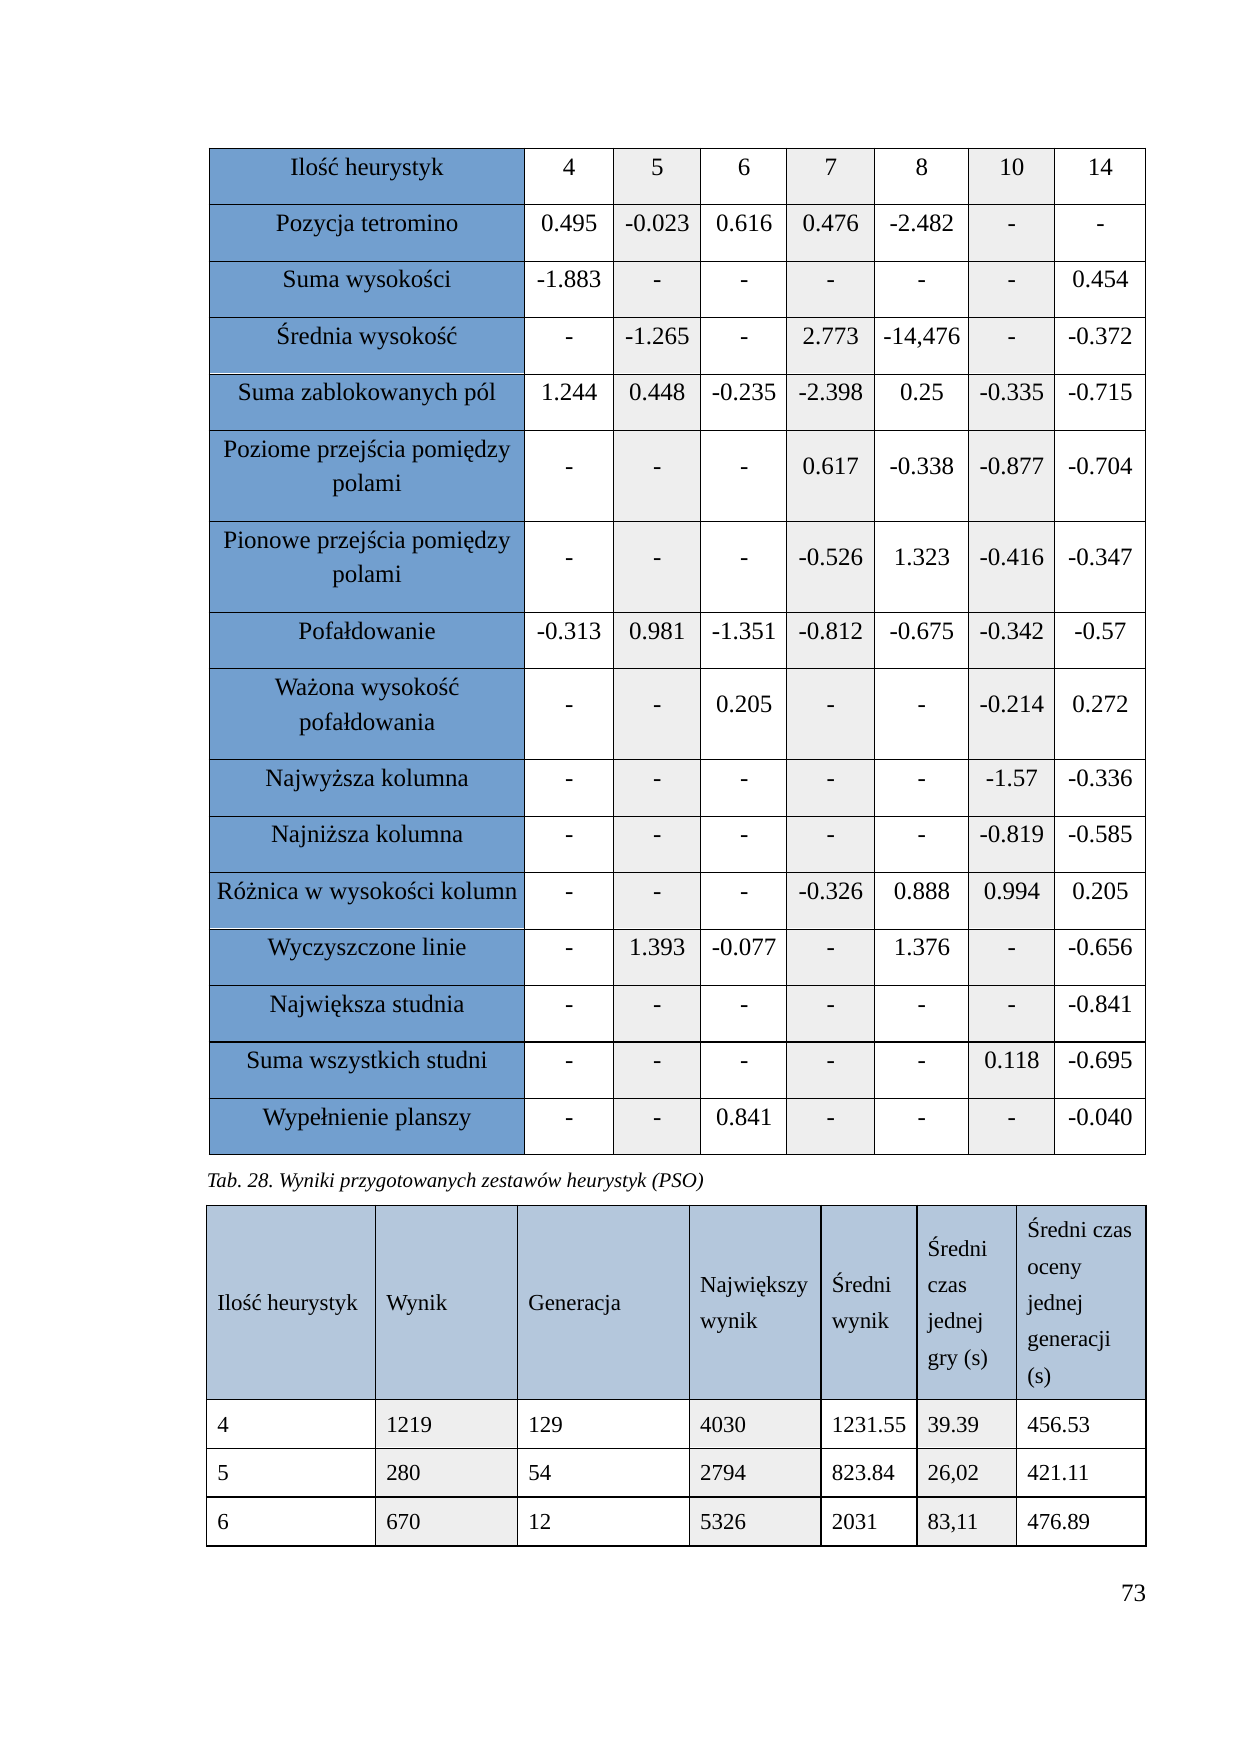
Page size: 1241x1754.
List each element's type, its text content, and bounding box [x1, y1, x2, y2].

table_cell - [525, 760, 613, 816]
table_cell -0.526 [787, 522, 874, 612]
table_cell Średnia wysokość [210, 318, 524, 373]
table_cell 1.376 [875, 930, 968, 985]
table_cell -0.326 [787, 873, 874, 928]
table_cell Wypełnienie planszy [210, 1099, 524, 1154]
table_cell - [614, 873, 700, 928]
table_cell Pionowe przejścia pomiędzy polami [210, 522, 524, 612]
table_cell 0.616 [701, 205, 786, 261]
table_cell - [525, 986, 613, 1041]
table_cell 129 [518, 1400, 689, 1447]
table_header Średni czas oceny jednej generacji (s) [1017, 1206, 1145, 1399]
table_cell - [614, 669, 700, 759]
table_cell - [614, 817, 700, 872]
table_cell - [969, 1099, 1054, 1154]
table_cell 670 [376, 1498, 517, 1545]
table_cell 476.89 [1017, 1498, 1145, 1545]
table_cell Pozycja tetromino [210, 205, 524, 261]
table_cell - [787, 760, 874, 816]
table_cell - [525, 669, 613, 759]
table_cell -2.398 [787, 375, 874, 430]
table_header 10 [969, 149, 1054, 204]
table_cell -0.336 [1055, 760, 1145, 816]
table_cell - [787, 930, 874, 985]
table_cell - [525, 817, 613, 872]
table_cell - [525, 522, 613, 612]
table_cell Najwyższa kolumna [210, 760, 524, 816]
table_cell - [525, 431, 613, 521]
table_header Średni czas jednej gry (s) [918, 1206, 1016, 1399]
table_cell -0.077 [701, 930, 786, 985]
table_cell 0.888 [875, 873, 968, 928]
table_cell - [875, 760, 968, 816]
table_cell - [701, 760, 786, 816]
table_cell -0.656 [1055, 930, 1145, 985]
table_cell - [614, 522, 700, 612]
table_header Największy wynik [690, 1206, 820, 1399]
table_cell - [787, 669, 874, 759]
table_cell 456.53 [1017, 1400, 1145, 1447]
table_cell - [525, 1043, 613, 1098]
table_cell -0.342 [969, 613, 1054, 668]
table_cell 6 [207, 1498, 375, 1545]
table_cell - [525, 318, 613, 373]
table_cell - [701, 318, 786, 373]
table_cell Różnica w wysokości kolumn [210, 873, 524, 928]
table_cell -0.347 [1055, 522, 1145, 612]
table_cell 0.994 [969, 873, 1054, 928]
table_cell 0.981 [614, 613, 700, 668]
table_cell Poziome przejścia pomiędzy polami [210, 431, 524, 521]
table_cell 2.773 [787, 318, 874, 373]
table_cell - [701, 986, 786, 1041]
text Tab. 28. Wyniki przygotowanych zestawów heurystyk (PSO) [207, 1168, 1146, 1192]
table_cell - [787, 262, 874, 317]
table_cell - [525, 930, 613, 985]
table_cell 0.617 [787, 431, 874, 521]
table_cell - [787, 986, 874, 1041]
table_cell -2.482 [875, 205, 968, 261]
table_cell 83,11 [918, 1498, 1016, 1545]
table_header Wynik [376, 1206, 517, 1399]
table_cell 12 [518, 1498, 689, 1545]
table_cell 4030 [690, 1400, 820, 1447]
table_cell -0.585 [1055, 817, 1145, 872]
table_cell - [875, 986, 968, 1041]
table_cell -0.235 [701, 375, 786, 430]
table_cell 2031 [822, 1498, 916, 1545]
table_header Ilość heurystyk [207, 1206, 375, 1399]
table_cell - [969, 930, 1054, 985]
table_cell 421.11 [1017, 1449, 1145, 1496]
table_header Ilość heurystyk [210, 149, 524, 204]
table_cell -0.715 [1055, 375, 1145, 430]
table_cell - [1055, 205, 1145, 261]
table_cell 0.495 [525, 205, 613, 261]
table_cell -0.338 [875, 431, 968, 521]
table_cell -14,476 [875, 318, 968, 373]
table_cell 823.84 [822, 1449, 916, 1496]
table_cell 1219 [376, 1400, 517, 1447]
table_cell - [614, 1099, 700, 1154]
table_cell -1.883 [525, 262, 613, 317]
table_cell 0.205 [701, 669, 786, 759]
table_cell 39.39 [918, 1400, 1016, 1447]
table_header 14 [1055, 149, 1145, 204]
table_cell - [614, 431, 700, 521]
table_cell - [701, 1043, 786, 1098]
table_header Generacja [518, 1206, 689, 1399]
table_header 7 [787, 149, 874, 204]
table_cell -0.819 [969, 817, 1054, 872]
table_cell Wyczyszczone linie [210, 930, 524, 985]
table_cell Suma wszystkich studni [210, 1043, 524, 1098]
table_cell Najniższa kolumna [210, 817, 524, 872]
table_cell - [875, 262, 968, 317]
table_cell - [614, 760, 700, 816]
table_cell Ważona wysokość pofałdowania [210, 669, 524, 759]
table_cell - [525, 1099, 613, 1154]
table_cell - [969, 318, 1054, 373]
table_cell - [787, 817, 874, 872]
table_header 8 [875, 149, 968, 204]
table_cell 4 [207, 1400, 375, 1447]
table_cell -0.704 [1055, 431, 1145, 521]
table_cell - [614, 986, 700, 1041]
table_cell - [875, 1043, 968, 1098]
table_cell -1.57 [969, 760, 1054, 816]
table_cell 0.454 [1055, 262, 1145, 317]
table_cell - [701, 522, 786, 612]
table_cell -0.675 [875, 613, 968, 668]
table_cell 280 [376, 1449, 517, 1496]
table_cell -0.372 [1055, 318, 1145, 373]
table_cell -0.335 [969, 375, 1054, 430]
table_cell - [701, 262, 786, 317]
table_cell 0.841 [701, 1099, 786, 1154]
table_cell - [614, 262, 700, 317]
table_cell 0.25 [875, 375, 968, 430]
table_cell 26,02 [918, 1449, 1016, 1496]
table_cell 0.118 [969, 1043, 1054, 1098]
table_cell -1.265 [614, 318, 700, 373]
table_cell Pofałdowanie [210, 613, 524, 668]
table_cell - [701, 817, 786, 872]
table_cell 0.448 [614, 375, 700, 430]
table_cell 5 [207, 1449, 375, 1496]
table_cell - [969, 986, 1054, 1041]
table_cell -0.214 [969, 669, 1054, 759]
table_cell - [969, 205, 1054, 261]
table_cell -0.023 [614, 205, 700, 261]
table_cell - [875, 669, 968, 759]
table_header Średni wynik [822, 1206, 916, 1399]
table_cell 0.272 [1055, 669, 1145, 759]
table_cell -0.877 [969, 431, 1054, 521]
table_cell - [787, 1099, 874, 1154]
table_cell 1.244 [525, 375, 613, 430]
table_cell 1231.55 [822, 1400, 916, 1447]
table_cell - [875, 817, 968, 872]
table_cell -0.313 [525, 613, 613, 668]
table_cell Suma wysokości [210, 262, 524, 317]
table_cell 1.323 [875, 522, 968, 612]
table_cell - [875, 1099, 968, 1154]
table_cell -0.695 [1055, 1043, 1145, 1098]
table_cell - [969, 262, 1054, 317]
table_cell -0.812 [787, 613, 874, 668]
table_cell -0.040 [1055, 1099, 1145, 1154]
table_cell - [701, 431, 786, 521]
table_cell 54 [518, 1449, 689, 1496]
table_cell -0.57 [1055, 613, 1145, 668]
table_header 5 [614, 149, 700, 204]
table_cell -0.416 [969, 522, 1054, 612]
table_cell 2794 [690, 1449, 820, 1496]
table_cell -1.351 [701, 613, 786, 668]
table_cell 0.476 [787, 205, 874, 261]
table_header 4 [525, 149, 613, 204]
table_cell Największa studnia [210, 986, 524, 1041]
table_cell - [787, 1043, 874, 1098]
table_cell 0.205 [1055, 873, 1145, 928]
table_header 6 [701, 149, 786, 204]
table_cell - [614, 1043, 700, 1098]
table_cell - [525, 873, 613, 928]
table_cell -0.841 [1055, 986, 1145, 1041]
table_cell 1.393 [614, 930, 700, 985]
table_cell 5326 [690, 1498, 820, 1545]
table_cell Suma zablokowanych pól [210, 375, 524, 430]
table_cell - [701, 873, 786, 928]
